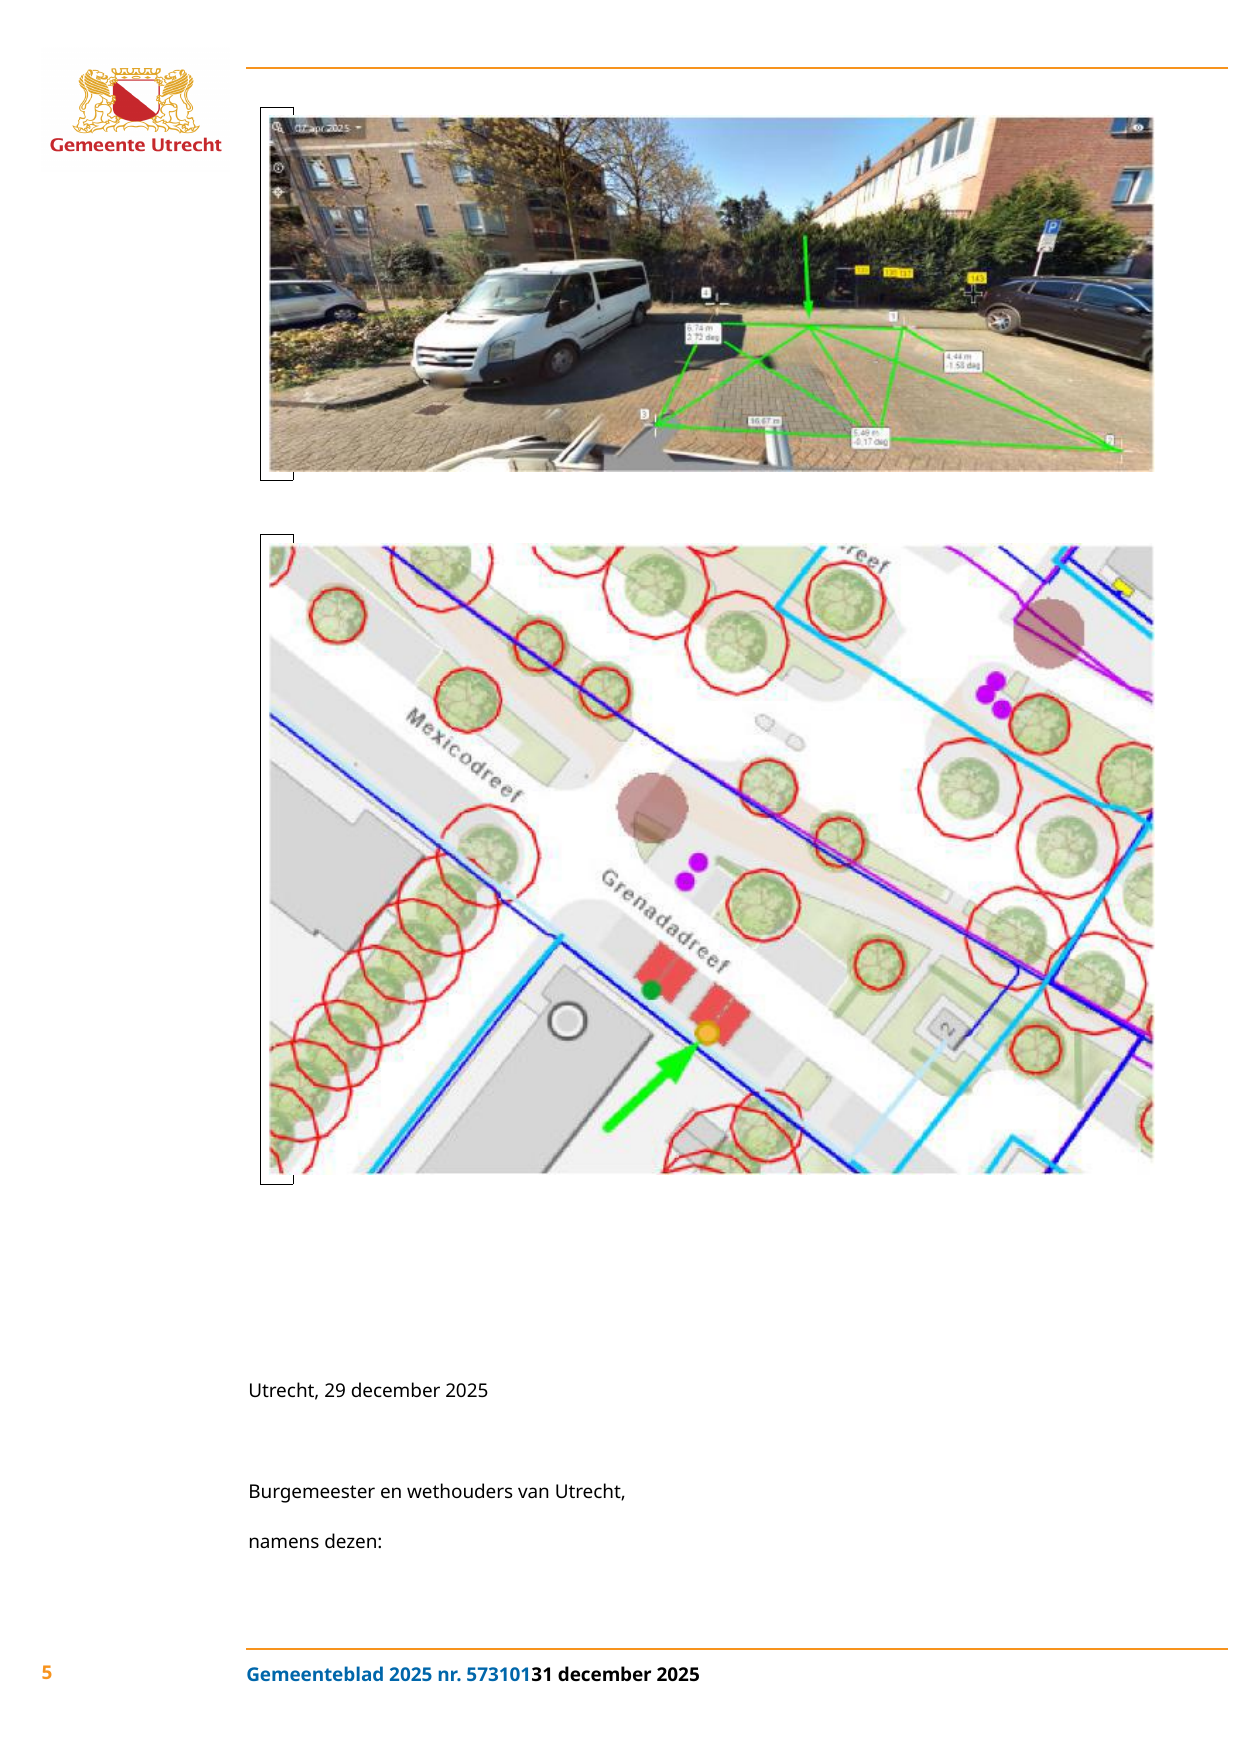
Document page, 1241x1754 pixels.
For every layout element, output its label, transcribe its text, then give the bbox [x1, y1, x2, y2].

text Utrecht, 29 december 2025 [248, 1377, 1152, 1403]
picture [41, 47, 231, 172]
picture [268, 115, 1155, 472]
text Burgemeester en wethouders van Utrecht, [248, 1478, 1152, 1504]
text namens dezen: [248, 1529, 1152, 1554]
picture [268, 543, 1155, 1175]
